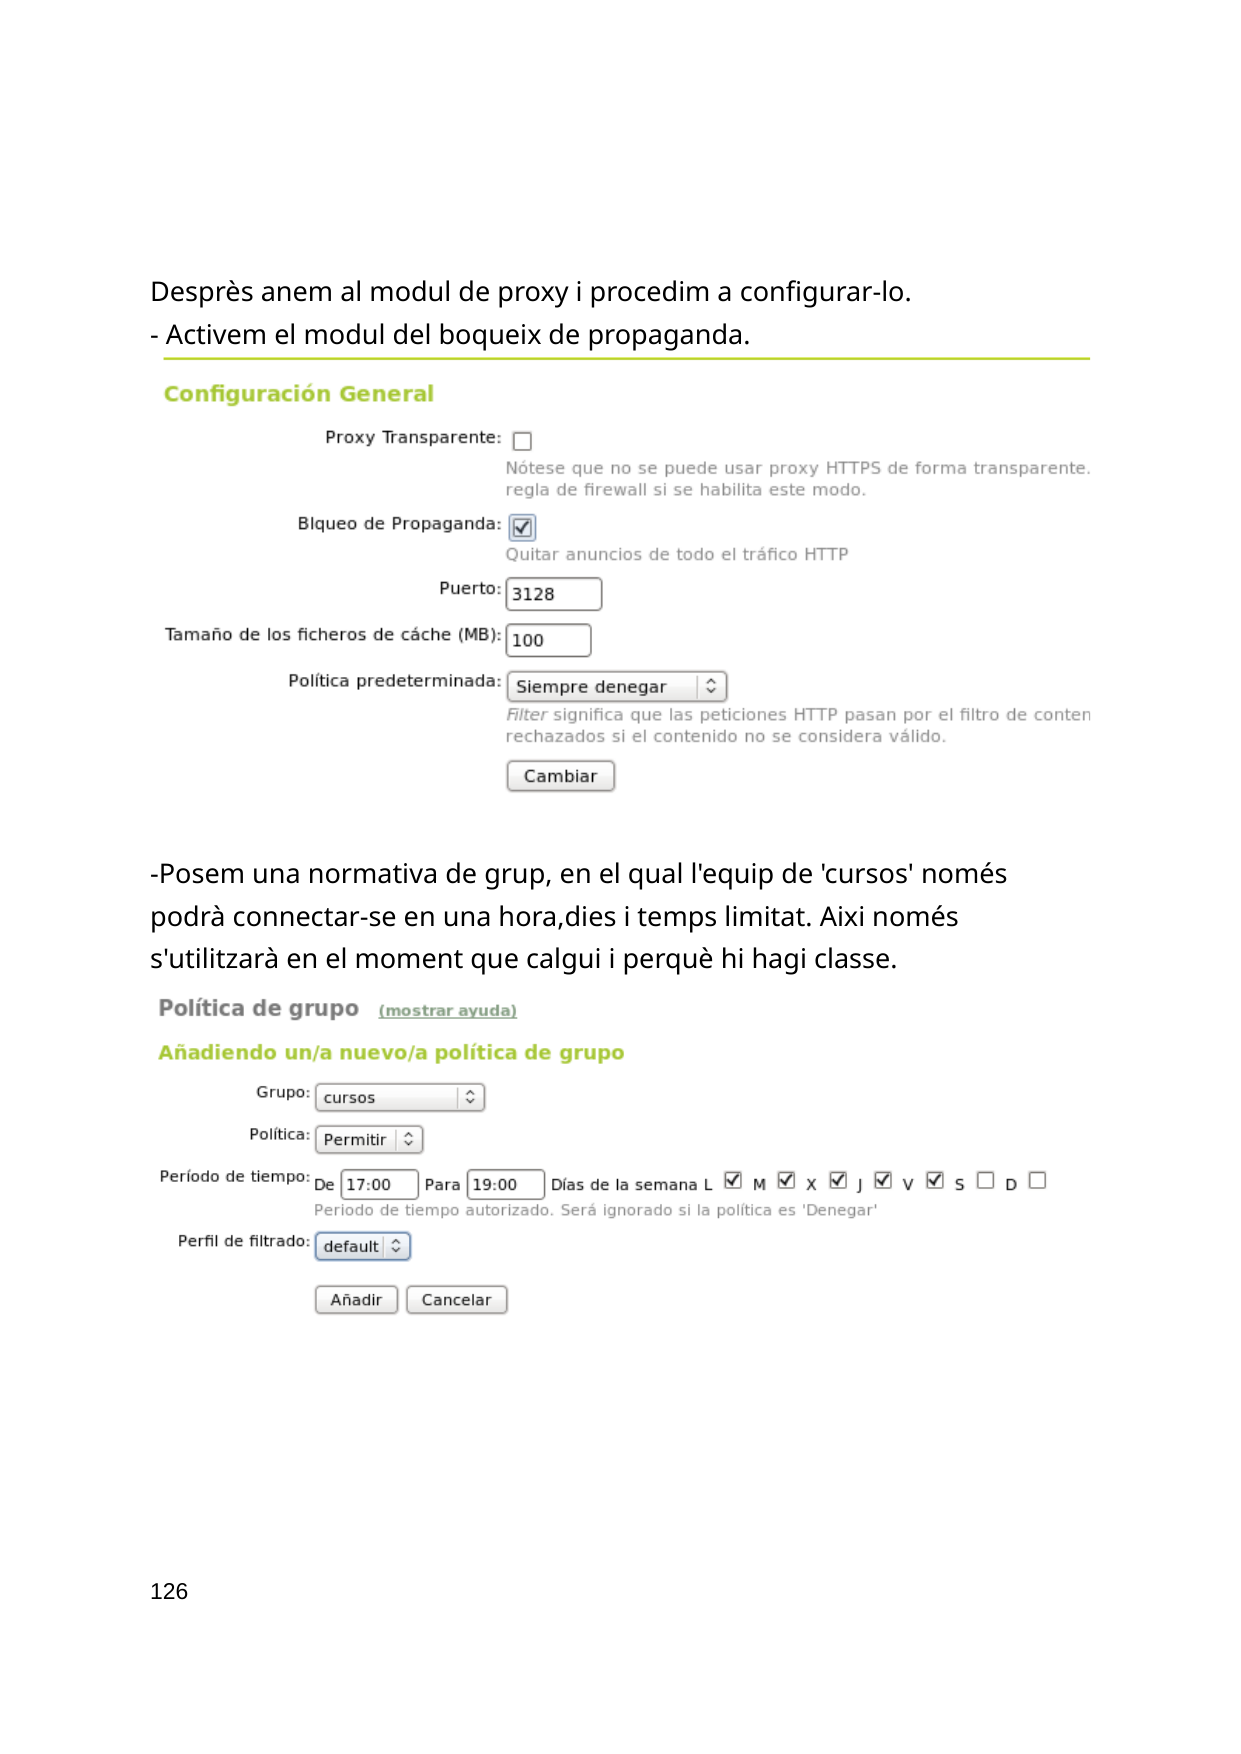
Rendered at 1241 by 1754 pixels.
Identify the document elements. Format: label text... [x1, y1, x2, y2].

text - Activem el modul del boqueix de propaganda. [150, 315, 1090, 352]
text Desprès anem al modul de proxy i procedim a configurar-lo. [150, 273, 1090, 310]
picture [150, 357, 1091, 807]
picture [150, 982, 1091, 1335]
text -Posem una normativa de grup, en el qual l'equip de 'cursos' només podrà connectar-se en una hora,dies i temps limitat. Aixi només s'utilitzarà en el moment que calgui i perquè hi hagi classe. [150, 855, 1090, 976]
